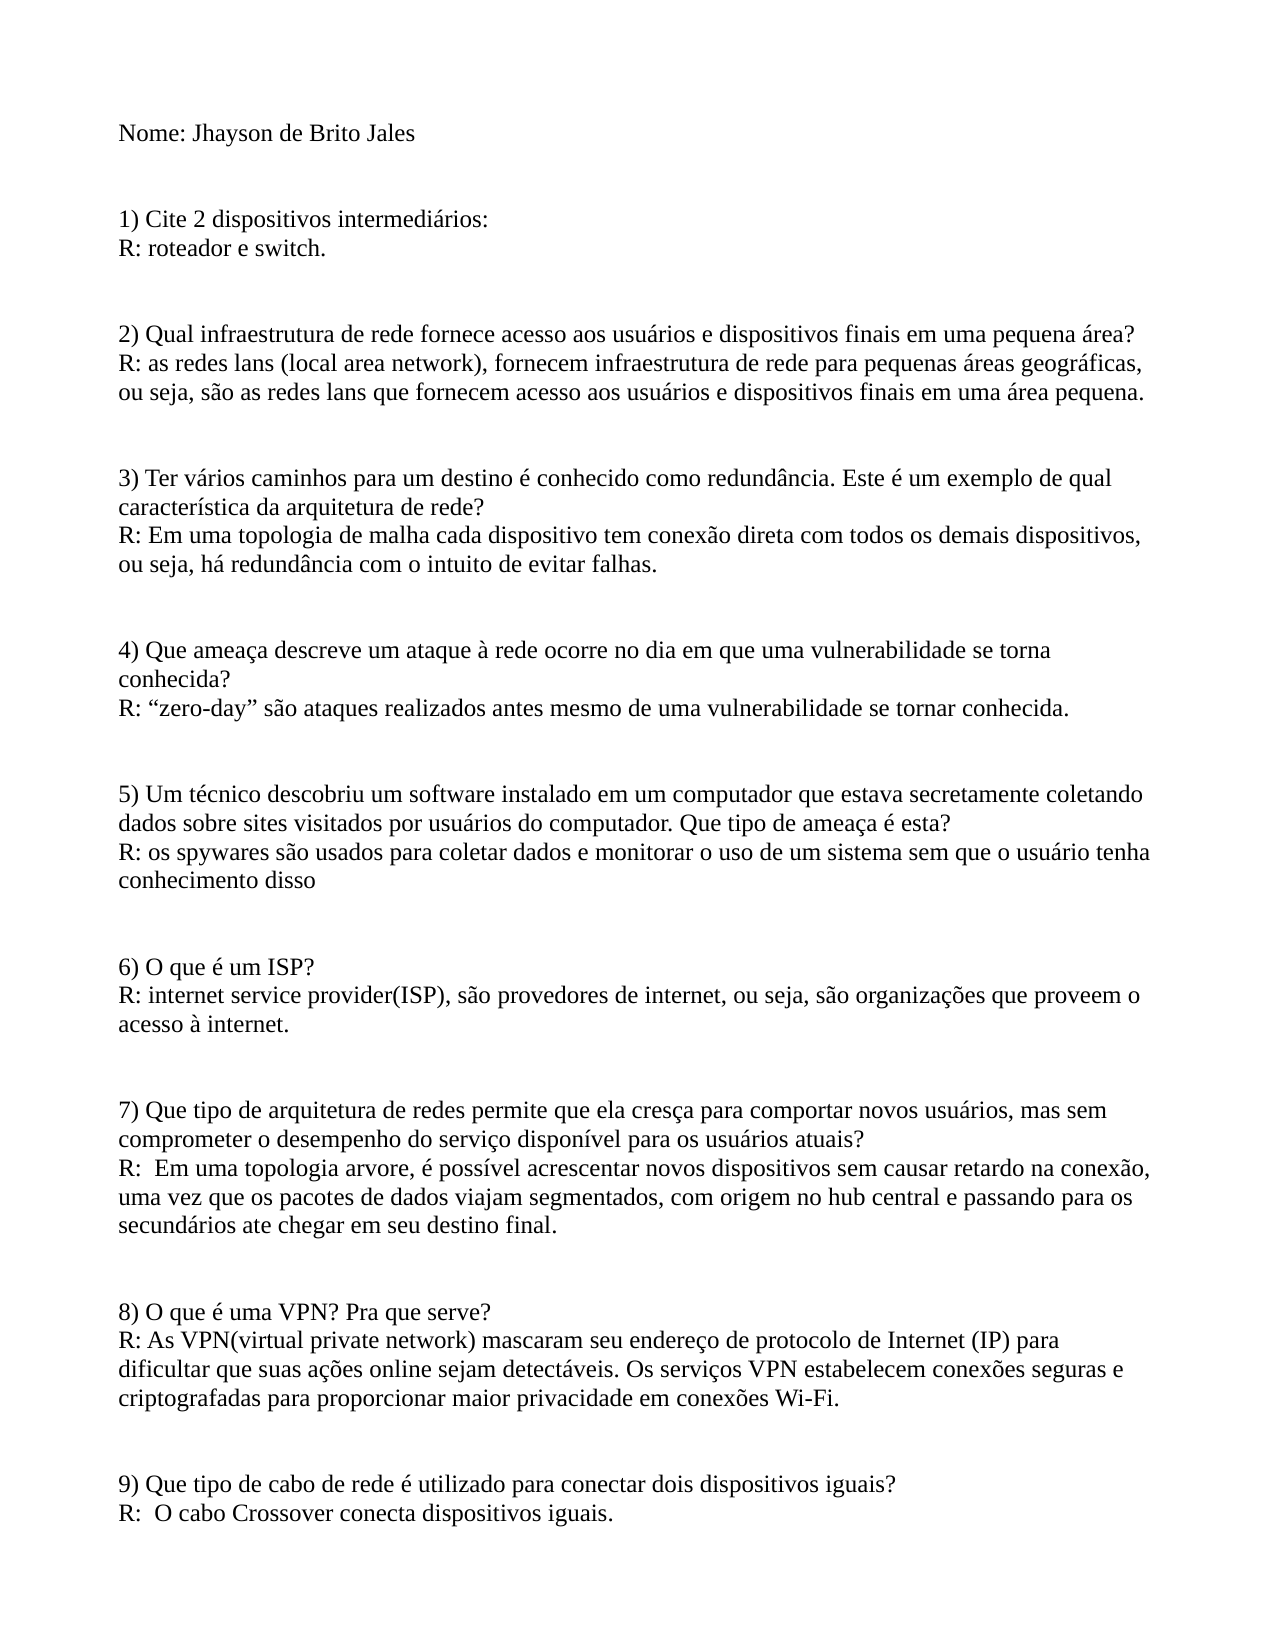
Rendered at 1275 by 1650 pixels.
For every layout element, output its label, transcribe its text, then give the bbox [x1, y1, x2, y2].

text R: os spywares são usados para coletar dados e monitorar o uso de um sistema sem que o usuário tenha conhecimento disso [118, 837, 1157, 894]
text R: internet service provider(ISP), são provedores de internet, ou seja, são organizações que proveem o acesso à internet. [118, 981, 1157, 1038]
text 5) Um técnico descobriu um software instalado em um computador que estava secretamente coletando dados sobre sites visitados por usuários do computador. Que tipo de ameaça é esta? [118, 779, 1157, 837]
text 8) O que é uma VPN? Pra que serve? [118, 1297, 1157, 1326]
text R: Em uma topologia arvore, é possível acrescentar novos dispositivos sem causar retardo na conexão, uma vez que os pacotes de dados viajam segmentados, com origem no hub central e passando para os secundários ate chegar em seu destino final. [118, 1153, 1157, 1239]
text 4) Que ameaça descreve um ataque à rede ocorre no dia em que uma vulnerabilidade se torna conhecida? [118, 636, 1157, 693]
text 1) Cite 2 dispositivos intermediários: [118, 204, 1157, 233]
text 9) Que tipo de cabo de rede é utilizado para conectar dois dispositivos iguais? [118, 1469, 1157, 1498]
text R: Em uma topologia de malha cada dispositivo tem conexão direta com todos os demais dispositivos, ou seja, há redundância com o intuito de evitar falhas. [118, 521, 1157, 578]
text R: “zero-day” são ataques realizados antes mesmo de uma vulnerabilidade se tornar conhecida. [118, 693, 1157, 722]
text 7) Que tipo de arquitetura de redes permite que ela cresça para comportar novos usuários, mas sem comprometer o desempenho do serviço disponível para os usuários atuais? [118, 1096, 1157, 1153]
text R: as redes lans (local area network), fornecem infraestrutura de rede para pequenas áreas geográficas, ou seja, são as redes lans que fornecem acesso aos usuários e dispositivos finais em uma área pequena. [118, 348, 1157, 406]
text 3) Ter vários caminhos para um destino é conhecido como redundância. Este é um exemplo de qual característica da arquitetura de rede? [118, 463, 1157, 521]
text Nome: Jhayson de Brito Jales [118, 118, 1157, 147]
text 6) O que é um ISP? [118, 952, 1157, 981]
text R: O cabo Crossover conecta dispositivos iguais. [118, 1498, 1157, 1527]
text 2) Qual infraestrutura de rede fornece acesso aos usuários e dispositivos finais em uma pequena área? [118, 319, 1157, 348]
text R: As VPN(virtual private network) mascaram seu endereço de protocolo de Internet (IP) para dificultar que suas ações online sejam detectáveis. Os serviços VPN estabelecem conexões seguras e criptografadas para proporcionar maior privacidade em conexões Wi-Fi. [118, 1326, 1157, 1412]
text R: roteador e switch. [118, 233, 1157, 262]
